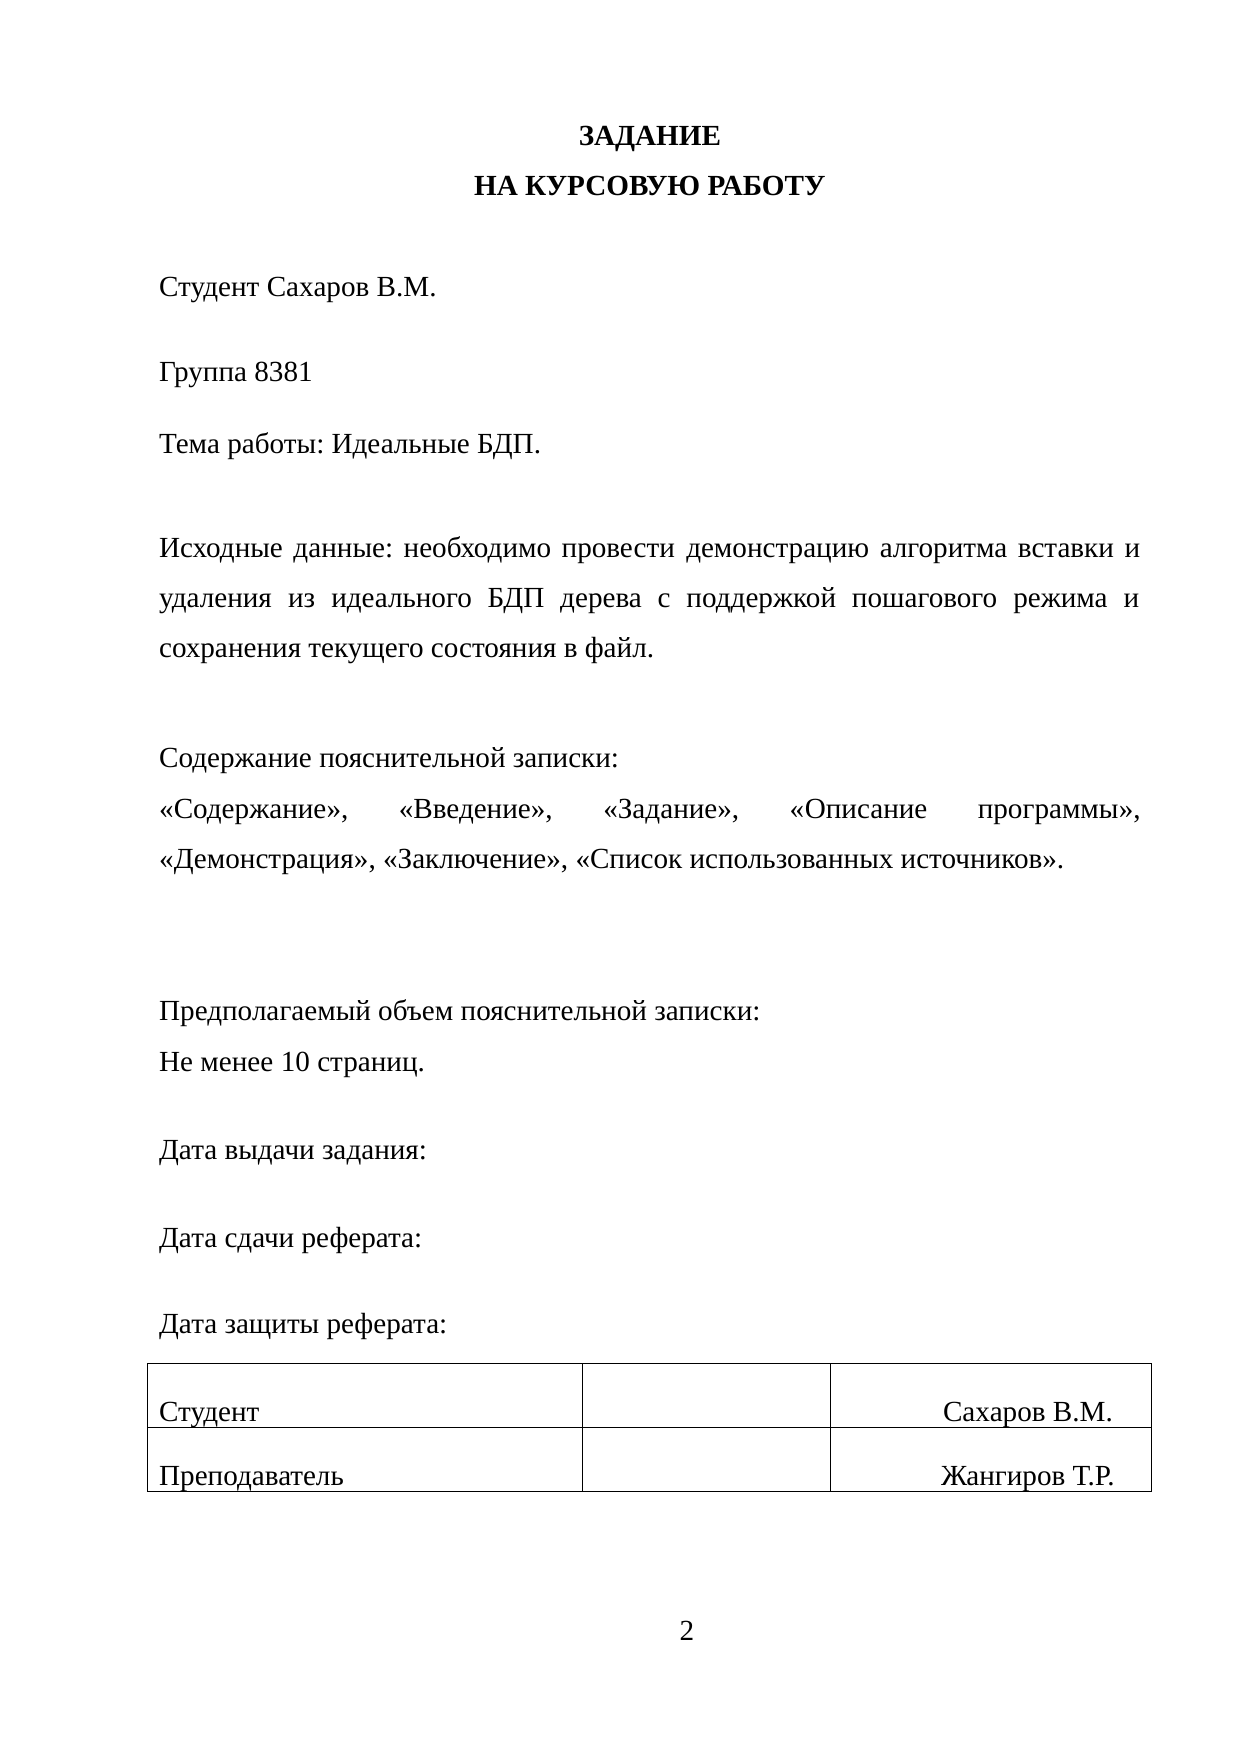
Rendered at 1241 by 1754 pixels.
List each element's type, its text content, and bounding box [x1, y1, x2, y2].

subtitle на курсовую работу [148, 168, 1152, 202]
table_cell [583, 1364, 830, 1427]
subtitle ЗАДАНИЕ [148, 118, 1152, 152]
table_cell Студент [148, 1364, 582, 1427]
table_cell Исходные данные: необходимо провести демонстрацию алгоритма вставки и удаления из идеального БДП дерева с поддержкой пошагового режима и сохранения текущего состояния в файл. [148, 530, 1152, 741]
table_cell Дата сдачи реферата: [148, 1220, 1152, 1306]
table_cell Группа 8381 [148, 354, 1152, 426]
table_cell Содержание пояснительной записки: «Содержание», «Введение», «Задание», «Описание программы», «Демонстрация», «Заключение», «Список использованных источников». [148, 741, 1152, 993]
table_cell Тема работы: Идеальные БДП. [148, 426, 1152, 530]
table_cell Дата выдачи задания: [148, 1132, 1152, 1220]
table_cell Предполагаемый объем пояснительной записки: Не менее 10 страниц. [148, 994, 1152, 1132]
table_cell Преподаватель [148, 1428, 582, 1491]
table_header Студент Сахаров В.М. [148, 269, 1152, 354]
table_cell Сахаров В.М. [831, 1364, 1151, 1427]
table_cell [583, 1428, 830, 1491]
table_cell Дата защиты реферата: [148, 1306, 1152, 1363]
table_cell Жангиров Т.Р. [831, 1428, 1151, 1491]
